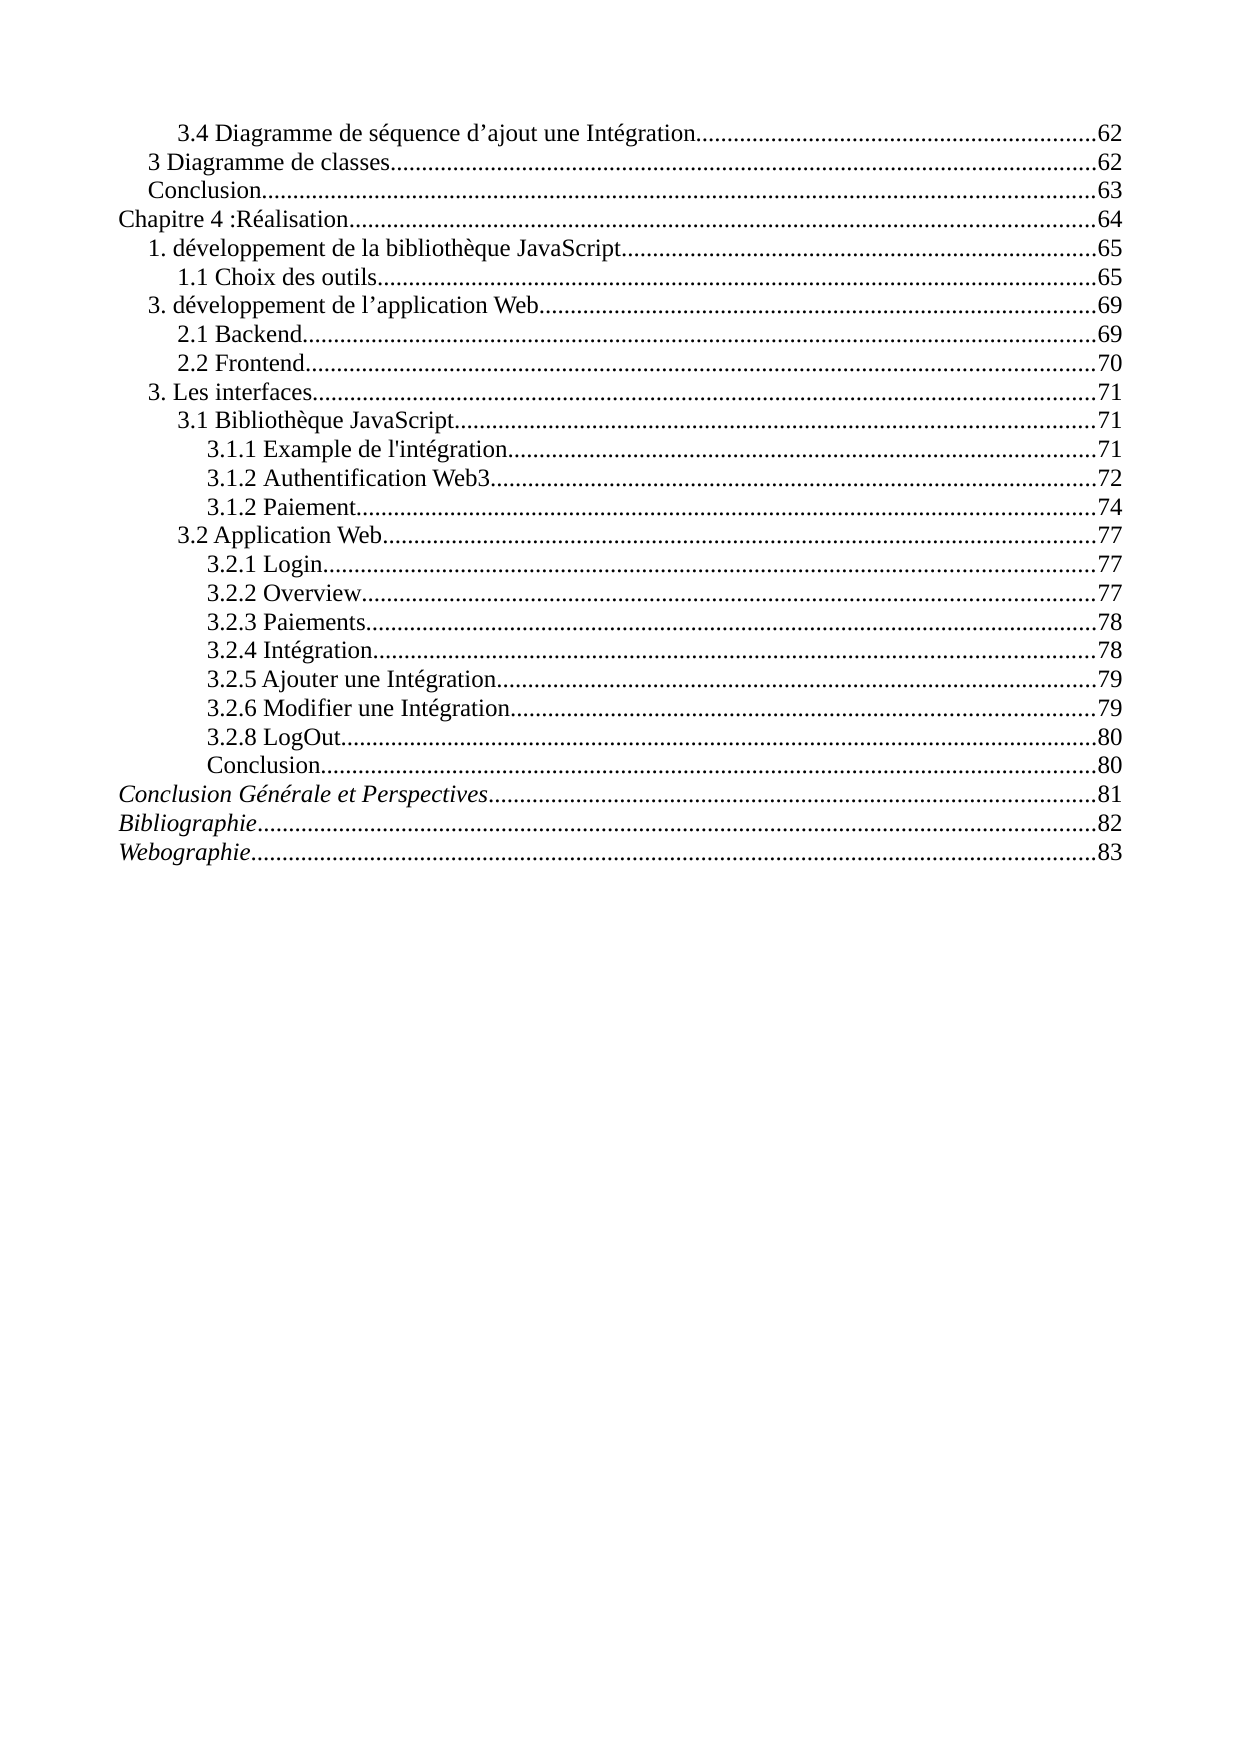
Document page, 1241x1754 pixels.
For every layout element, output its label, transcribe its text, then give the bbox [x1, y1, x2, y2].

text 3.2.4 Intégration 78 [207, 636, 1122, 664]
text 3.2 Application Web 77 [177, 521, 1122, 549]
text 3.2.1 Login 77 [207, 549, 1122, 578]
text 3.2.3 Paiements 78 [207, 607, 1122, 636]
text 3.4 Diagramme de séquence d’ajout une Intégration 62 [177, 118, 1122, 147]
text 1.1 Choix des outils 65 [177, 262, 1122, 291]
text 3. développement de l’application Web 69 [148, 291, 1122, 319]
text 2.2 Frontend 70 [177, 348, 1122, 377]
text Chapitre 4 :Réalisation 64 [118, 204, 1122, 233]
text 1. développement de la bibliothèque JavaScript 65 [148, 233, 1122, 262]
text 3.1 Bibliothèque JavaScript 71 [177, 406, 1122, 434]
text 3.2.8 LogOut 80 [207, 722, 1122, 751]
text 3.2.5 Ajouter une Intégration 79 [207, 664, 1122, 693]
text 2.1 Backend 69 [177, 319, 1122, 348]
text Conclusion 80 [207, 751, 1122, 779]
text 3 Diagramme de classes 62 [148, 147, 1122, 176]
text 3.2.6 Modifier une Intégration 79 [207, 693, 1122, 722]
text 3.1.2 Paiement 74 [207, 492, 1122, 521]
text Webographie 83 [118, 837, 1122, 866]
text 3. Les interfaces 71 [148, 377, 1122, 406]
text Conclusion 63 [148, 176, 1122, 204]
text 3.2.2 Overview 77 [207, 578, 1122, 607]
text 3.1.1 Example de l'intégration 71 [207, 434, 1122, 463]
text 3.1.2 Authentification Web3 72 [207, 463, 1122, 492]
text Bibliographie 82 [118, 808, 1122, 837]
text Conclusion Générale et Perspectives 81 [118, 779, 1122, 808]
